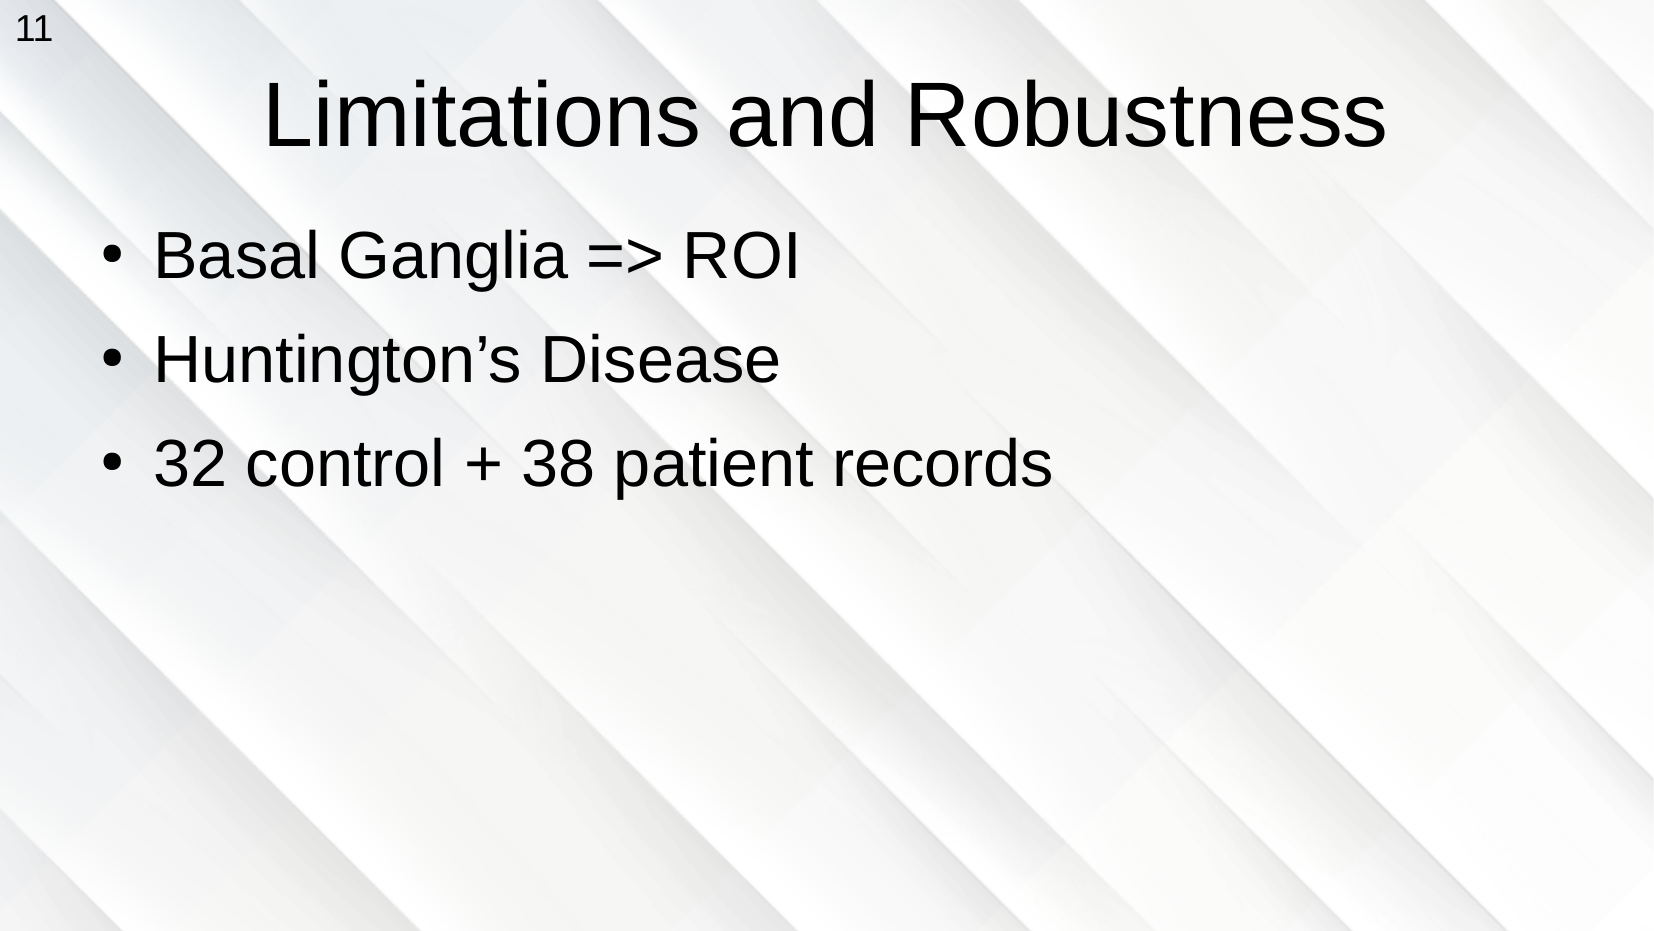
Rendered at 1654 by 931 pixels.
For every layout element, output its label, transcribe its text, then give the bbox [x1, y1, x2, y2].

title Limitations and Robustness [82, 37, 1571, 193]
list Basal Ganglia => ROI Huntington’s Disease 32 control + 38 patient records [82, 217, 1571, 758]
picture [0, 0, 1654, 931]
